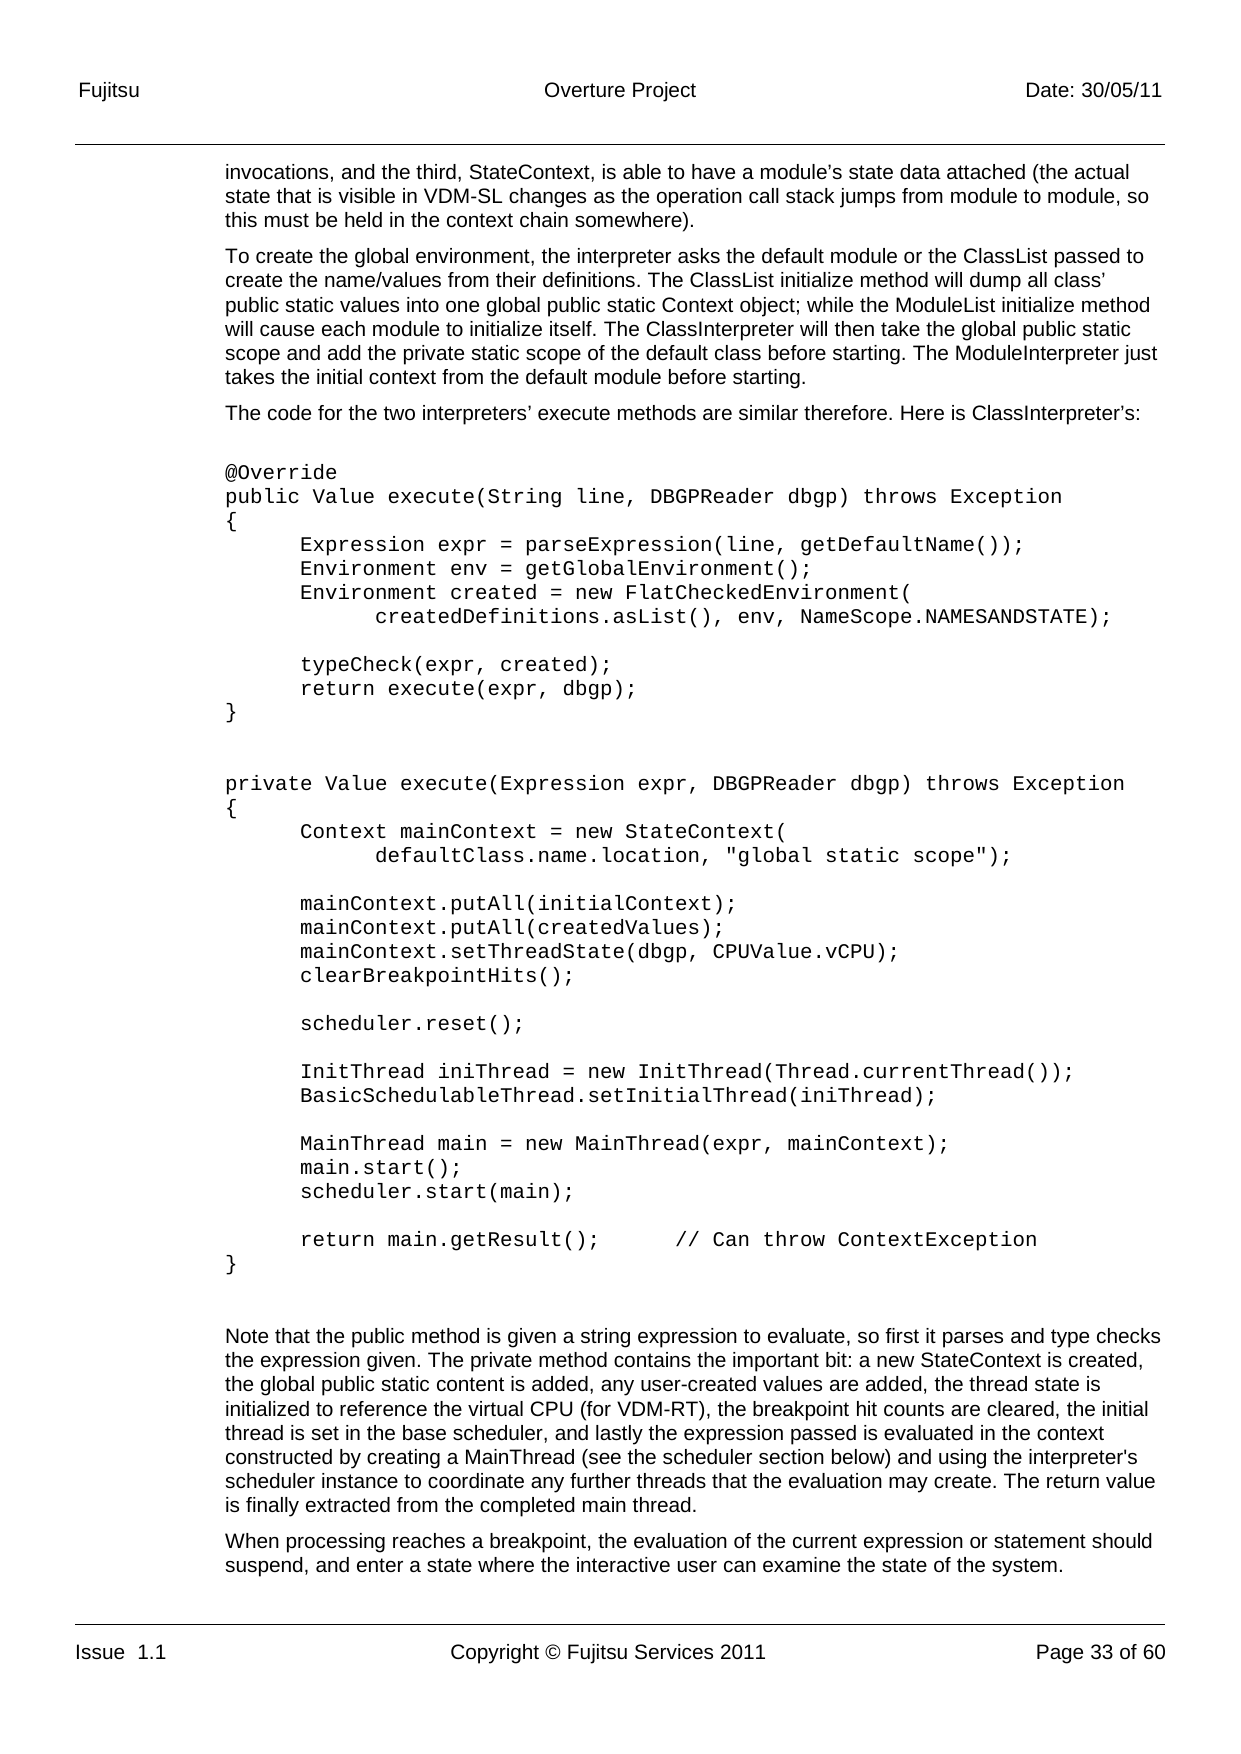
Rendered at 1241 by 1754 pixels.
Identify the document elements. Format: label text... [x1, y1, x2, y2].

text { [225, 510, 1165, 534]
text typeCheck(expr, created); [225, 653, 1165, 677]
text scheduler.start(main); [225, 1181, 1165, 1204]
text return execute(expr, dbgp); [225, 677, 1165, 701]
text } [225, 701, 1165, 725]
text } [225, 1252, 1165, 1276]
text Context mainContext = new StateContext( [225, 821, 1165, 845]
text Note that the public method is given a string expression to evaluate, so first it parses and type checks the expression given. The private method contains the important bit: a new StateContext is created, the global public static content is added, any user-created values are added, the thread state is initialized to reference the virtual CPU (for VDM-RT), the breakpoint hit counts are cleared, the initial thread is set in the base scheduler, and lastly the expression passed is evaluated in the context constructed by creating a MainThread (see the scheduler section below) and using the interpreter's scheduler instance to coordinate any further threads that the evaluation may create. The return value is finally extracted from the completed main thread. [225, 1324, 1165, 1517]
text mainContext.putAll(createdValues); [225, 917, 1165, 941]
text createdDefinitions.asList(), env, NameScope.NAMESANDSTATE); [225, 606, 1165, 629]
text When processing reaches a breakpoint, the evaluation of the current expression or statement should suspend, and enter a state where the interactive user can examine the state of the system. [225, 1529, 1165, 1577]
text BasicSchedulableThread.setInitialThread(iniThread); [225, 1085, 1165, 1109]
text InitThread iniThread = new InitThread(Thread.currentThread()); [225, 1061, 1165, 1085]
text Expression expr = parseExpression(line, getDefaultName()); [225, 534, 1165, 558]
text mainContext.setThreadState(dbgp, CPUValue.vCPU); [225, 941, 1165, 965]
text The code for the two interpreters’ execute methods are similar therefore. Here is ClassInterpreter’s: [225, 401, 1165, 425]
text mainContext.putAll(initialContext); [225, 893, 1165, 917]
text scheduler.reset(); [225, 1013, 1165, 1037]
text defaultClass.name.location, "global static scope"); [225, 845, 1165, 869]
text invocations, and the third, StateContext, is able to have a module’s state data attached (the actual state that is visible in VDM-SL changes as the operation call stack jumps from module to module, so this must be held in the context chain somewhere). [225, 160, 1165, 232]
text Environment env = getGlobalEnvironment(); [225, 558, 1165, 582]
text private Value execute(Expression expr, DBGPReader dbgp) throws Exception [225, 773, 1165, 797]
text clearBreakpointHits(); [225, 965, 1165, 989]
text MainThread main = new MainThread(expr, mainContext); [225, 1133, 1165, 1157]
text public Value execute(String line, DBGPReader dbgp) throws Exception [225, 486, 1165, 510]
text @Override [225, 462, 1165, 486]
text Environment created = new FlatCheckedEnvironment( [225, 582, 1165, 606]
text { [225, 797, 1165, 821]
text return main.getResult(); // Can throw ContextException [225, 1228, 1165, 1252]
text To create the global environment, the interpreter asks the default module or the ClassList passed to create the name/values from their definitions. The ClassList initialize method will dump all class’ public static values into one global public static Context object; while the ModuleList initialize method will cause each module to initialize itself. The ClassInterpreter will then take the global public static scope and add the private static scope of the default class before starting. The ModuleInterpreter just takes the initial context from the default module before starting. [225, 244, 1165, 389]
text main.start(); [225, 1157, 1165, 1181]
